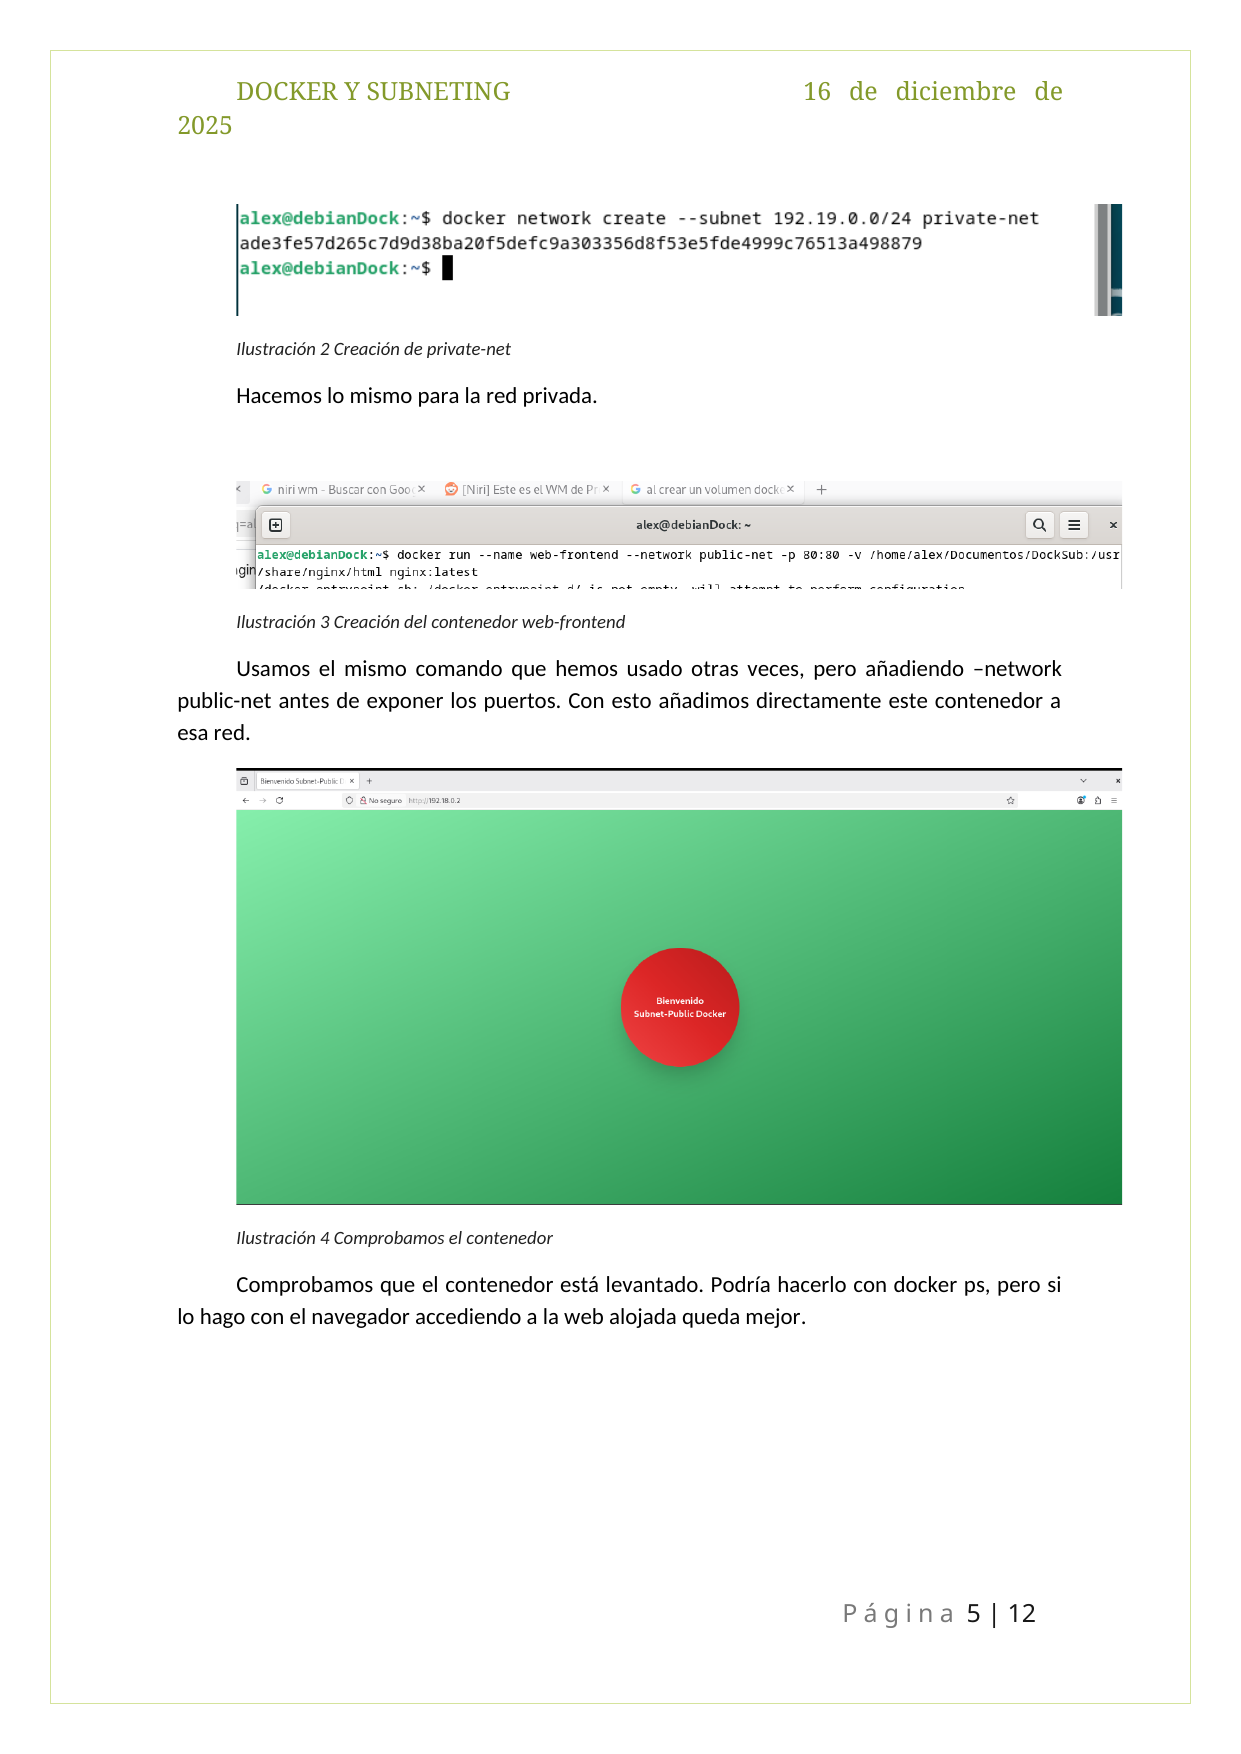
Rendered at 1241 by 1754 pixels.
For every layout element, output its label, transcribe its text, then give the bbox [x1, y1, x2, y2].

text Ilustración 2 Creación de private-net [177, 338, 1063, 361]
text Comprobamos que el contenedor está levantado. Podría hacerlo con docker ps, pero si lo hago con el navegador accediendo a la web alojada queda mejor. [177, 1270, 1063, 1330]
text Ilustración 3 Creación del contenedor web-frontend [177, 610, 1063, 633]
text Hacemos lo mismo para la red privada. [177, 381, 1063, 409]
text Usamos el mismo comando que hemos usado otras veces, pero añadiendo –network public-net antes de exponer los puertos. Con esto añadimos directamente este contenedor a esa red. [177, 654, 1063, 746]
text Ilustración 4 Comprobamos el contenedor [177, 1226, 1063, 1249]
